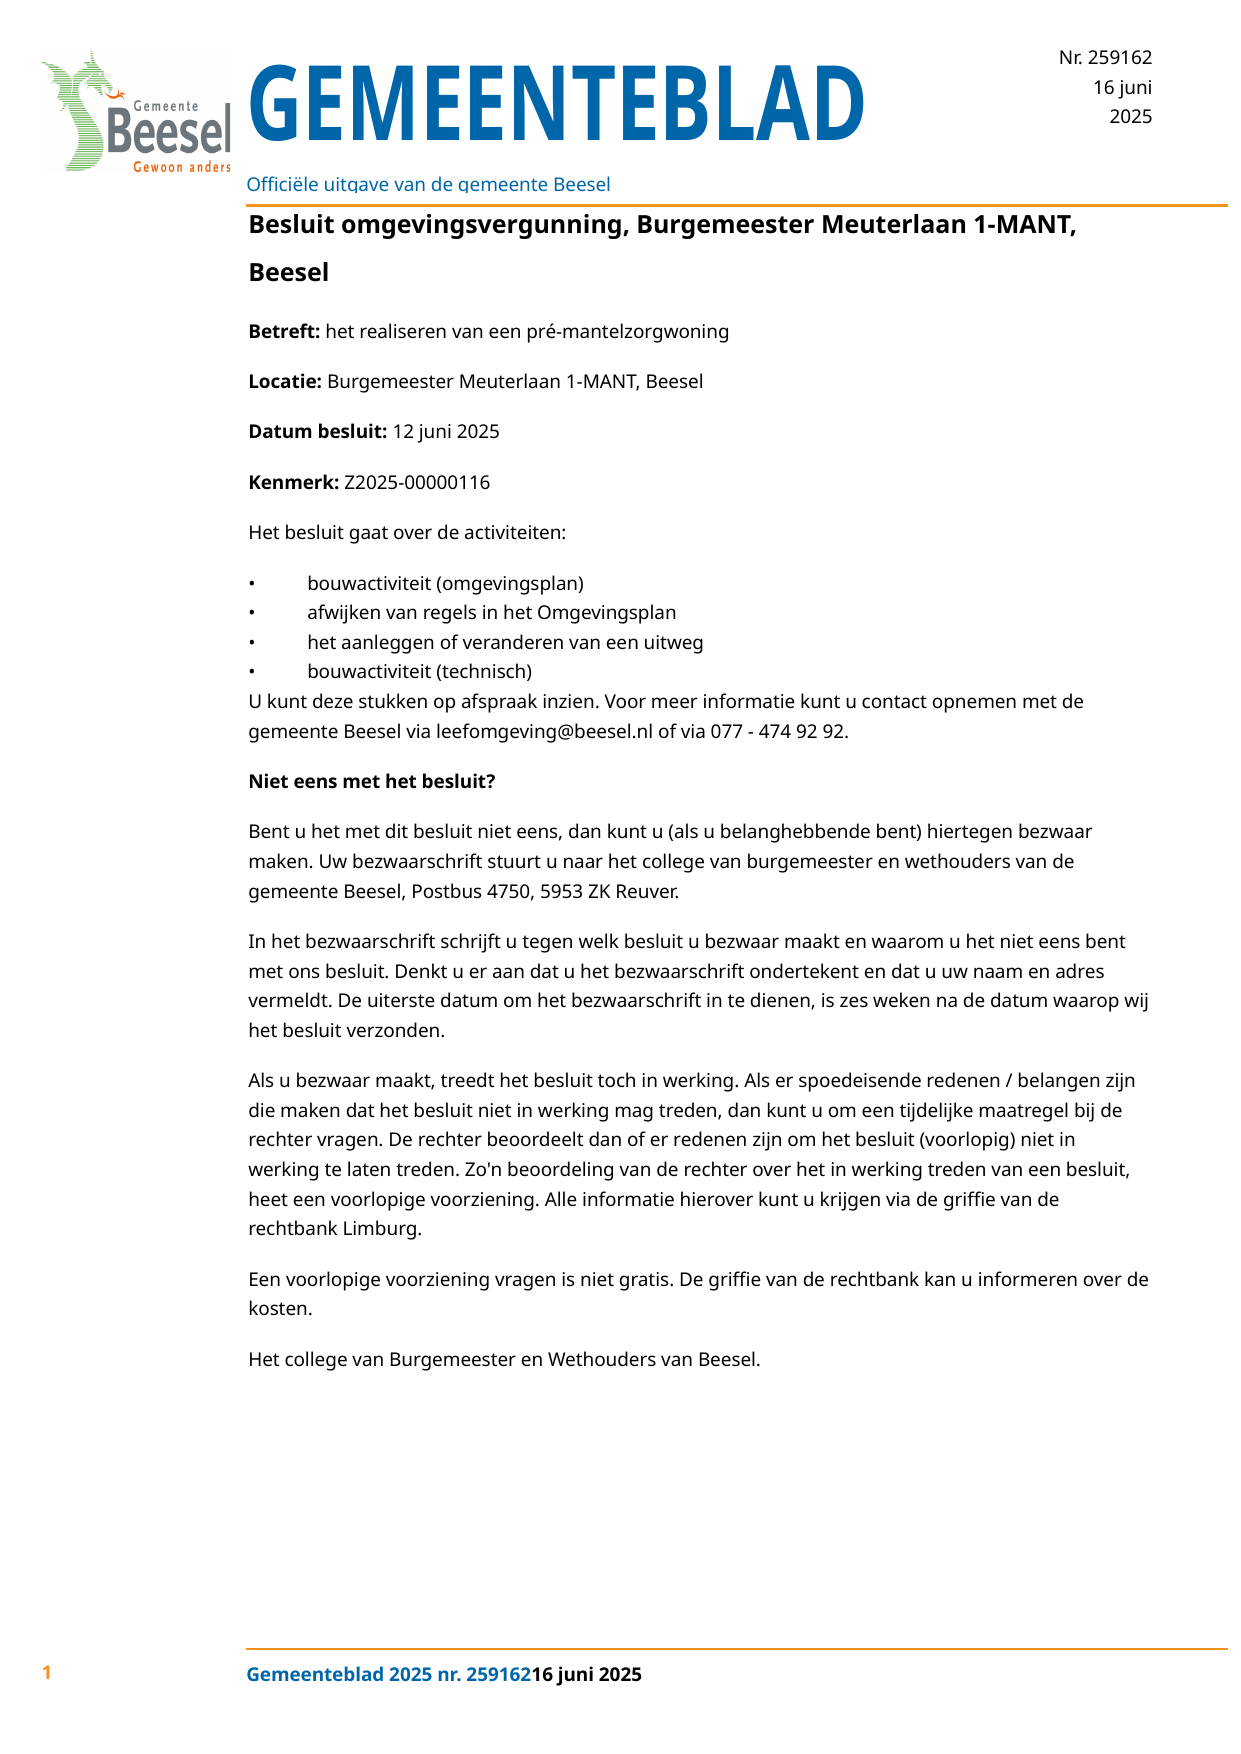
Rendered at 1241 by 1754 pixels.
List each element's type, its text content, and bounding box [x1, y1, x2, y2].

text Het college van Burgemeester en Wethouders van Beesel. [248, 1346, 1152, 1372]
text Bent u het met dit besluit niet eens, dan kunt u (als u belanghebbende bent) hiertegen bezwaar maken. Uw bezwaarschrift stuurt u naar het college van burgemeester en wethouders van de gemeente Beesel, Postbus 4750, 5953 ZK Reuver. [248, 819, 1152, 904]
text Niet eens met het besluit? [248, 768, 1152, 794]
list bouwactiviteit (omgevingsplan) [248, 570, 1152, 596]
text U kunt deze stukken op afspraak inzien. Voor meer informatie kunt u contact opnemen met de gemeente Beesel via leefomgeving@beesel.nl of via 077 - 474 92 92. [248, 688, 1152, 744]
text Als u bezwaar maakt, treedt het besluit toch in werking. Als er spoedeisende redenen / belangen zijn die maken dat het besluit niet in werking mag treden, dan kunt u om een tijdelijke maatregel bij de rechter vragen. De rechter beoordeelt dan of er redenen zijn om het besluit (voorlopig) niet in werking te laten treden. Zo'n beoordeling van de rechter over het in werking treden van een besluit, heet een voorlopige voorziening. Alle informatie hierover kunt u krijgen via de griffie van de rechtbank Limburg. [248, 1067, 1152, 1241]
list afwijken van regels in het Omgevingsplan [248, 599, 1152, 625]
list bouwactiviteit (technisch) [248, 659, 1152, 684]
text Locatie: Burgemeester Meuterlaan 1-MANT, Beesel [248, 368, 1152, 394]
list het aanleggen of veranderen van een uitweg [248, 629, 1152, 655]
text Datum besluit: 12 juni 2025 [248, 419, 1152, 444]
text Kenmerk: Z2025-00000116 [248, 469, 1152, 495]
picture [41, 47, 231, 172]
text Besluit omgevingsvergunning, Burgemeester Meuterlaan 1-MANT, Beesel [248, 207, 1152, 288]
text In het bezwaarschrift schrijft u tegen welk besluit u bezwaar maakt en waarom u het niet eens bent met ons besluit. Denkt u er aan dat u het bezwaarschrift ondertekent en dat u uw naam en adres vermeldt. De uiterste datum om het bezwaarschrift in te dienen, is zes weken na de datum waarop wij het besluit verzonden. [248, 928, 1152, 1043]
text Het besluit gaat over de activiteiten: [248, 519, 1152, 545]
text Betreft: het realiseren van een pré-mantelzorgwoning [248, 318, 1152, 344]
text Een voorlopige voorziening vragen is niet gratis. De griffie van de rechtbank kan u informeren over de kosten. [248, 1266, 1152, 1321]
